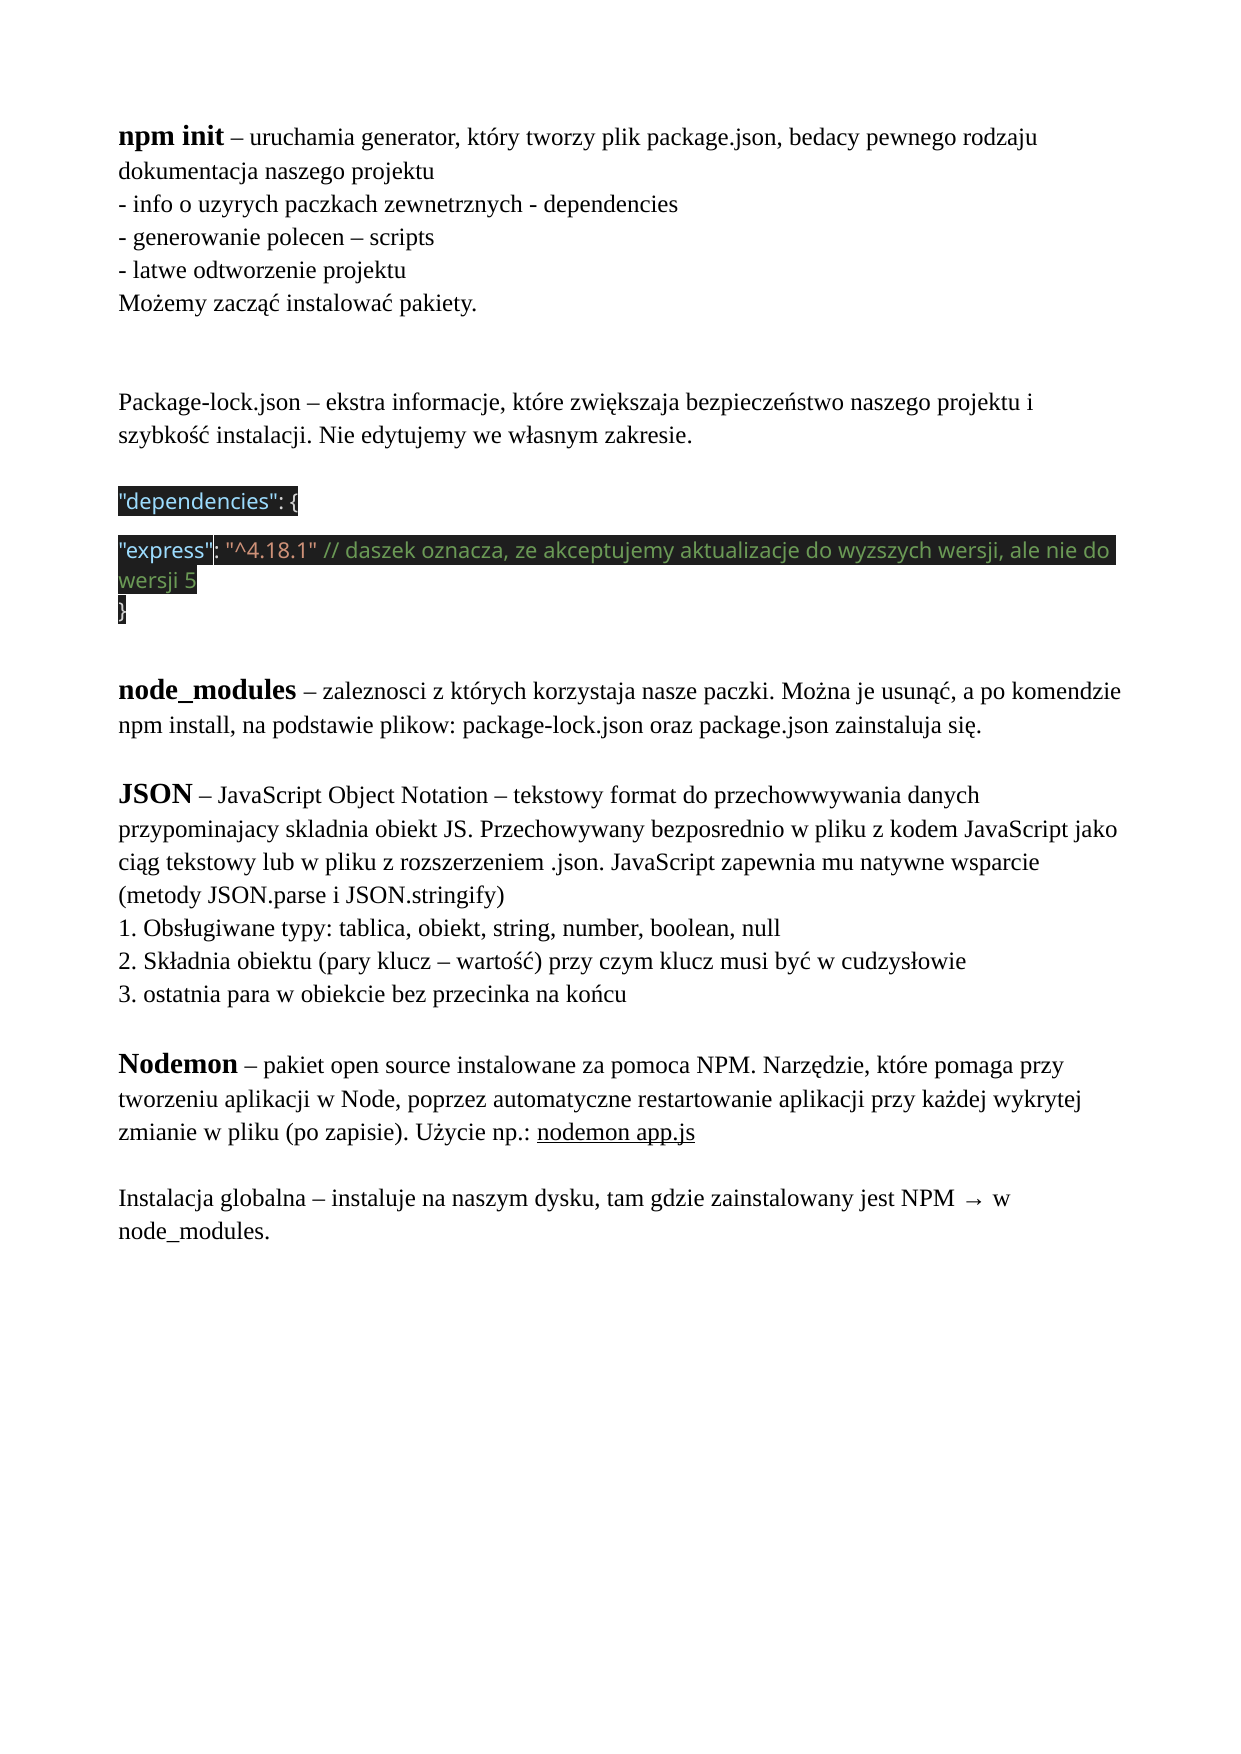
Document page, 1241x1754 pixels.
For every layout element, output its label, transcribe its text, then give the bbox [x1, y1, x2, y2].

text } [118, 594, 1122, 624]
text npm init – uruchamia generator, który tworzy plik package.json, bedacy pewnego rodzaju dokumentacja naszego projektu - info o uzyrych paczkach zewnetrznych - dependencies - generowanie polecen – scripts - latwe odtworzenie projektu Możemy zacząć instalować pakiety. Package-lock.json – ekstra informacje, które zwiększaja bezpieczeństwo naszego projektu i szybkość instalacji. Nie edytujemy we własnym zakresie. "dependencies": { [118, 118, 1122, 516]
text "express": "^4.18.1" // daszek oznacza, ze akceptujemy aktualizacje do wyzszych wersji, ale nie do wersji 5 [118, 535, 1122, 594]
text node_modules – zaleznosci z których korzystaja nasze paczki. Można je usunąć, a po komendzie npm install, na podstawie plikow: package-lock.json oraz package.json zainstaluja się. JSON – JavaScript Object Notation – tekstowy format do przechowwywania danych przypominajacy skladnia obiekt JS. Przechowywany bezposrednio w pliku z kodem JavaScript jako ciąg tekstowy lub w pliku z rozszerzeniem .json. JavaScript zapewnia mu natywne wsparcie (metody JSON.parse i JSON.stringify) 1. Obsługiwane typy: tablica, obiekt, string, number, boolean, null 2. Składnia obiektu (pary klucz – wartość) przy czym klucz musi być w cudzysłowie 3. ostatnia para w obiekcie bez przecinka na końcu Nodemon – pakiet open source instalowane za pomoca NPM. Narzędzie, które pomaga przy tworzeniu aplikacji w Node, poprzez automatyczne restartowanie aplikacji przy każdej wykrytej zmianie w pliku (po zapisie). Użycie np.: nodemon app.js Instalacja globalna – instaluje na naszym dysku, tam gdzie zainstalowany jest NPM → w node_modules. [118, 672, 1122, 1245]
